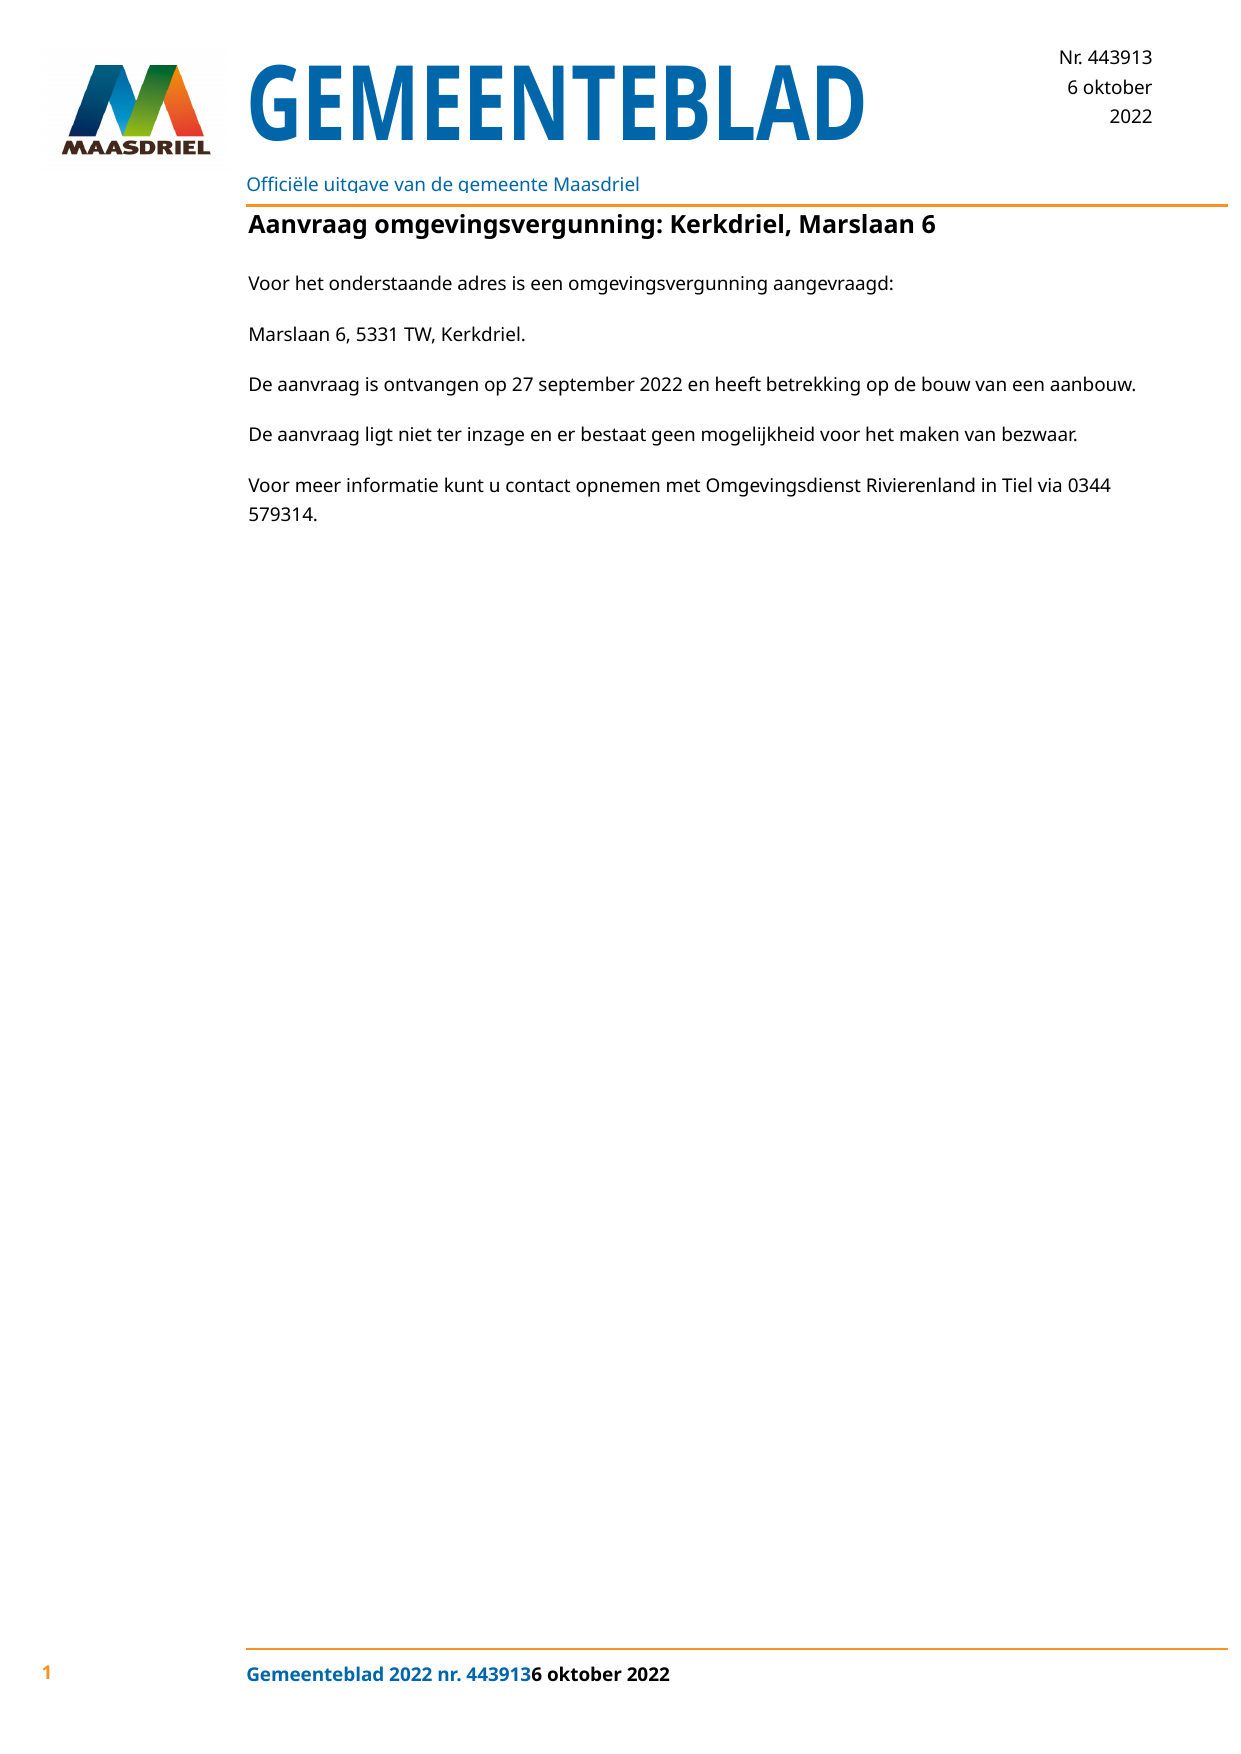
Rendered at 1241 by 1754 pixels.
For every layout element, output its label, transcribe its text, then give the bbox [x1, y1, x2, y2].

text De aanvraag ligt niet ter inzage en er bestaat geen mogelijkheid voor het maken van bezwaar. [248, 422, 1152, 447]
text Voor het onderstaande adres is een omgevingsvergunning aangevraagd: [248, 270, 1152, 296]
text Aanvraag omgevingsvergunning: Kerkdriel, Marslaan 6 [248, 207, 1152, 241]
text Voor meer informatie kunt u contact opnemen met Omgevingsdienst Rivierenland in Tiel via 0344 579314. [248, 472, 1152, 527]
text Marslaan 6, 5331 TW, Kerkdriel. [248, 321, 1152, 346]
text De aanvraag is ontvangen op 27 september 2022 en heeft betrekking op de bouw van een aanbouw. [248, 371, 1152, 397]
picture [41, 47, 231, 172]
